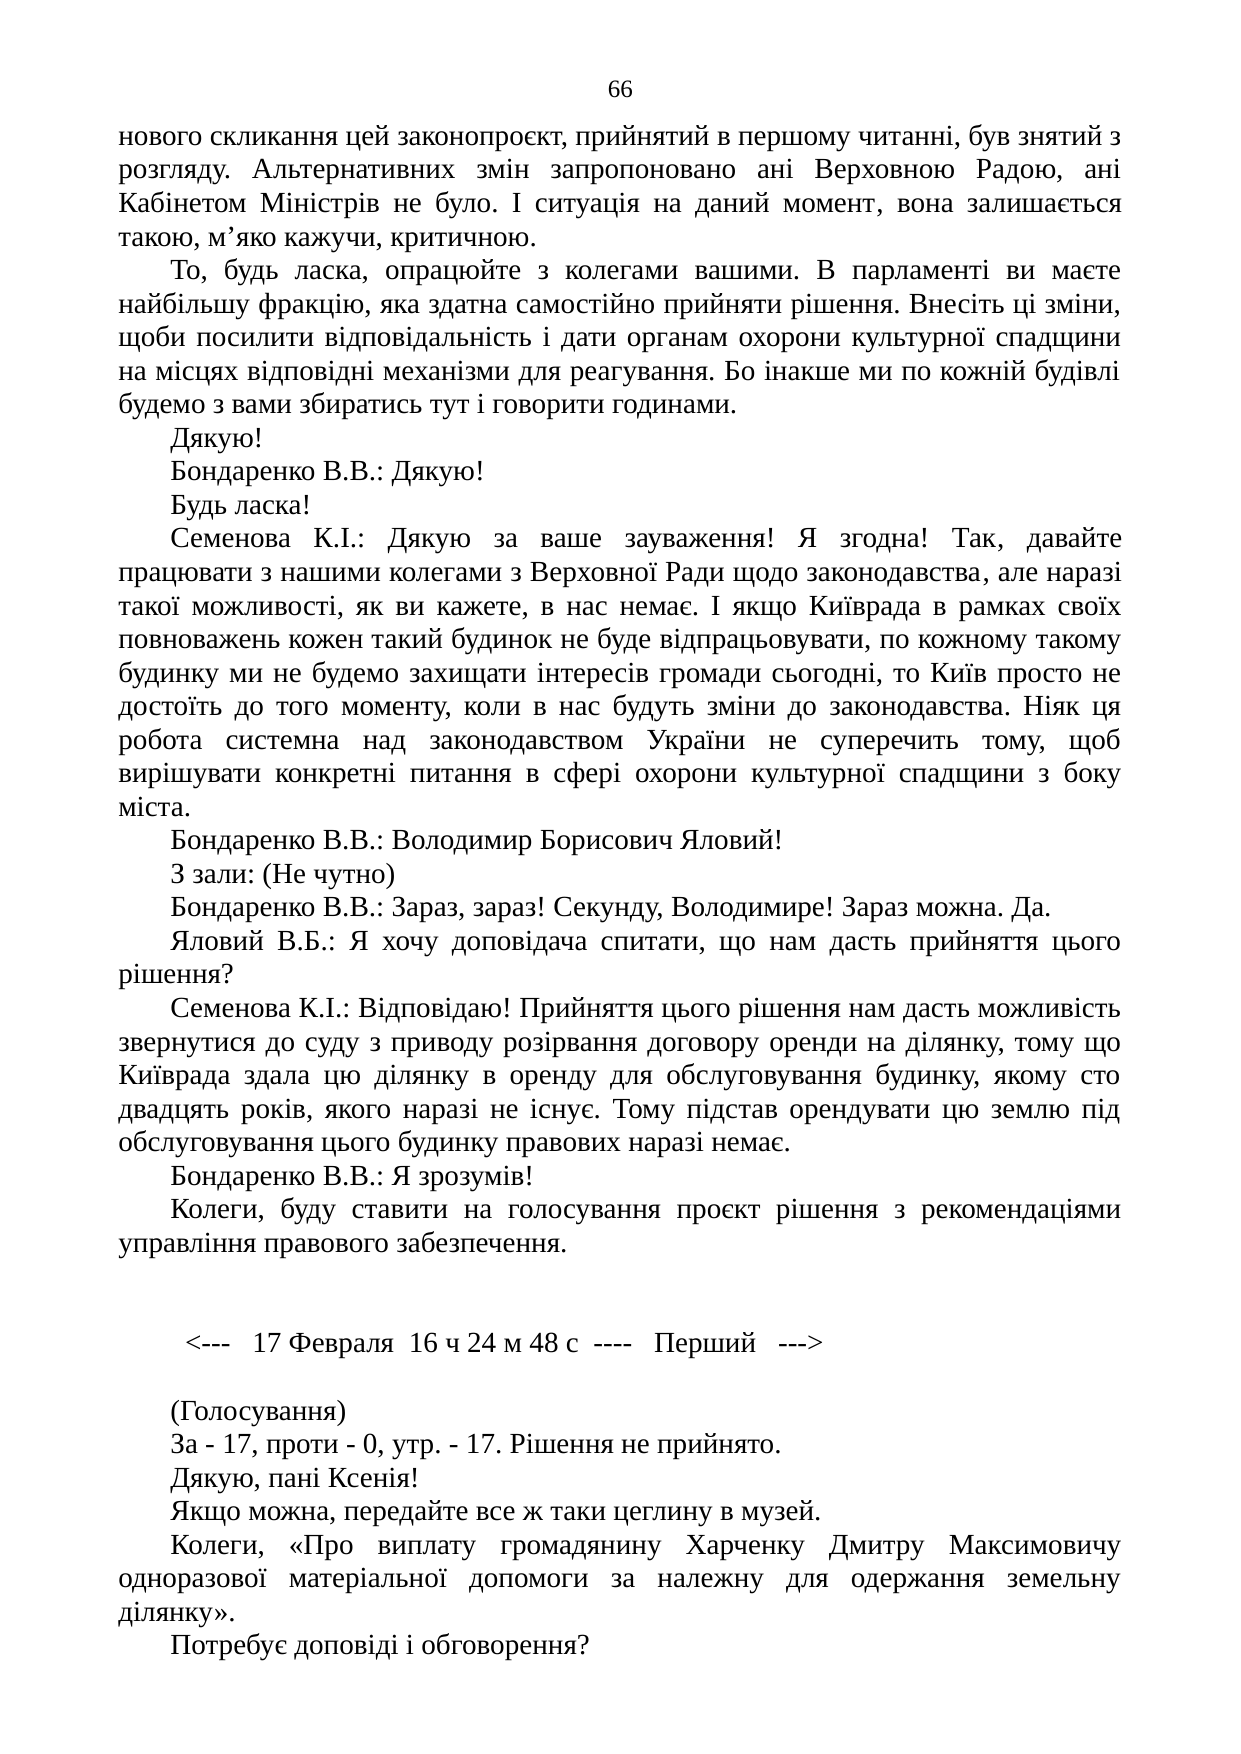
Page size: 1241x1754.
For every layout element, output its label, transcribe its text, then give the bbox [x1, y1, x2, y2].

text Яловий В.Б.: Я хочу доповідача спитати, що нам дасть прийняття цього рішення? [118, 923, 1122, 990]
text Колеги, «Про виплату громадянину Харченку Дмитру Максимовичу одноразової матеріальної допомоги за належну для одержання земельну ділянку». [118, 1527, 1122, 1627]
text Будь ласка! [118, 487, 1122, 521]
text Бондаренко В.В.: Я зрозумів! [118, 1158, 1122, 1191]
text Якщо можна, передайте все ж таки цеглину в музей. [118, 1493, 1122, 1527]
text нового скликання цей законопроєкт, прийнятий в першому читанні, був знятий з розгляду. Альтернативних змін запропоновано ані Верховною Радою, ані Кабінетом Міністрів не було. І ситуація на даний момент, вона залишається такою, м’яко кажучи, критичною. [118, 118, 1122, 252]
text За - 17, проти - 0, утр. - 17. Рішення не прийнято. [118, 1426, 1122, 1460]
text Дякую, пані Ксенія! [118, 1460, 1122, 1493]
text <--- 17 Февраля 16 ч 24 м 48 с ---- Перший ---> [118, 1326, 1122, 1359]
text То, будь ласка, опрацюйте з колегами вашими. В парламенті ви маєте найбільшу фракцію, яка здатна самостійно прийняти рішення. Внесіть ці зміни, щоби посилити відповідальність і дати органам охорони культурної спадщини на місцях відповідні механізми для реагування. Бо інакше ми по кожній будівлі будемо з вами збиратись тут і говорити годинами. [118, 252, 1122, 420]
text Колеги, буду ставити на голосування проєкт рішення з рекомендаціями управління правового забезпечення. [118, 1191, 1122, 1258]
text Бондаренко В.В.: Володимир Борисович Яловий! [118, 822, 1122, 856]
text Семенова К.І.: Дякую за ваше зауваження! Я згодна! Так, давайте працювати з нашими колегами з Верховної Ради щодо законодавства, але наразі такої можливості, як ви кажете, в нас немає. І якщо Київрада в рамках своїх повноважень кожен такий будинок не буде відпрацьовувати, по кожному такому будинку ми не будемо захищати інтересів громади сьогодні, то Київ просто не достоїть до того моменту, коли в нас будуть зміни до законодавства. Ніяк ця робота системна над законодавством України не суперечить тому, щоб вирішувати конкретні питання в сфері охорони культурної спадщини з боку міста. [118, 521, 1122, 822]
text Дякую! [118, 420, 1122, 453]
text Семенова К.І.: Відповідаю! Прийняття цього рішення нам дасть можливість звернутися до суду з приводу розірвання договору оренди на ділянку, тому що Київрада здала цю ділянку в оренду для обслуговування будинку, якому сто двадцять років, якого наразі не існує. Тому підстав орендувати цю землю під обслуговування цього будинку правових наразі немає. [118, 990, 1122, 1158]
text Бондаренко В.В.: Дякую! [118, 453, 1122, 487]
text (Голосування) [118, 1393, 1122, 1426]
text Потребує доповіді і обговорення? [118, 1627, 1122, 1661]
text Бондаренко В.В.: Зараз, зараз! Секунду, Володимире! Зараз можна. Да. [118, 889, 1122, 923]
text З зали: (Не чутно) [118, 856, 1122, 889]
